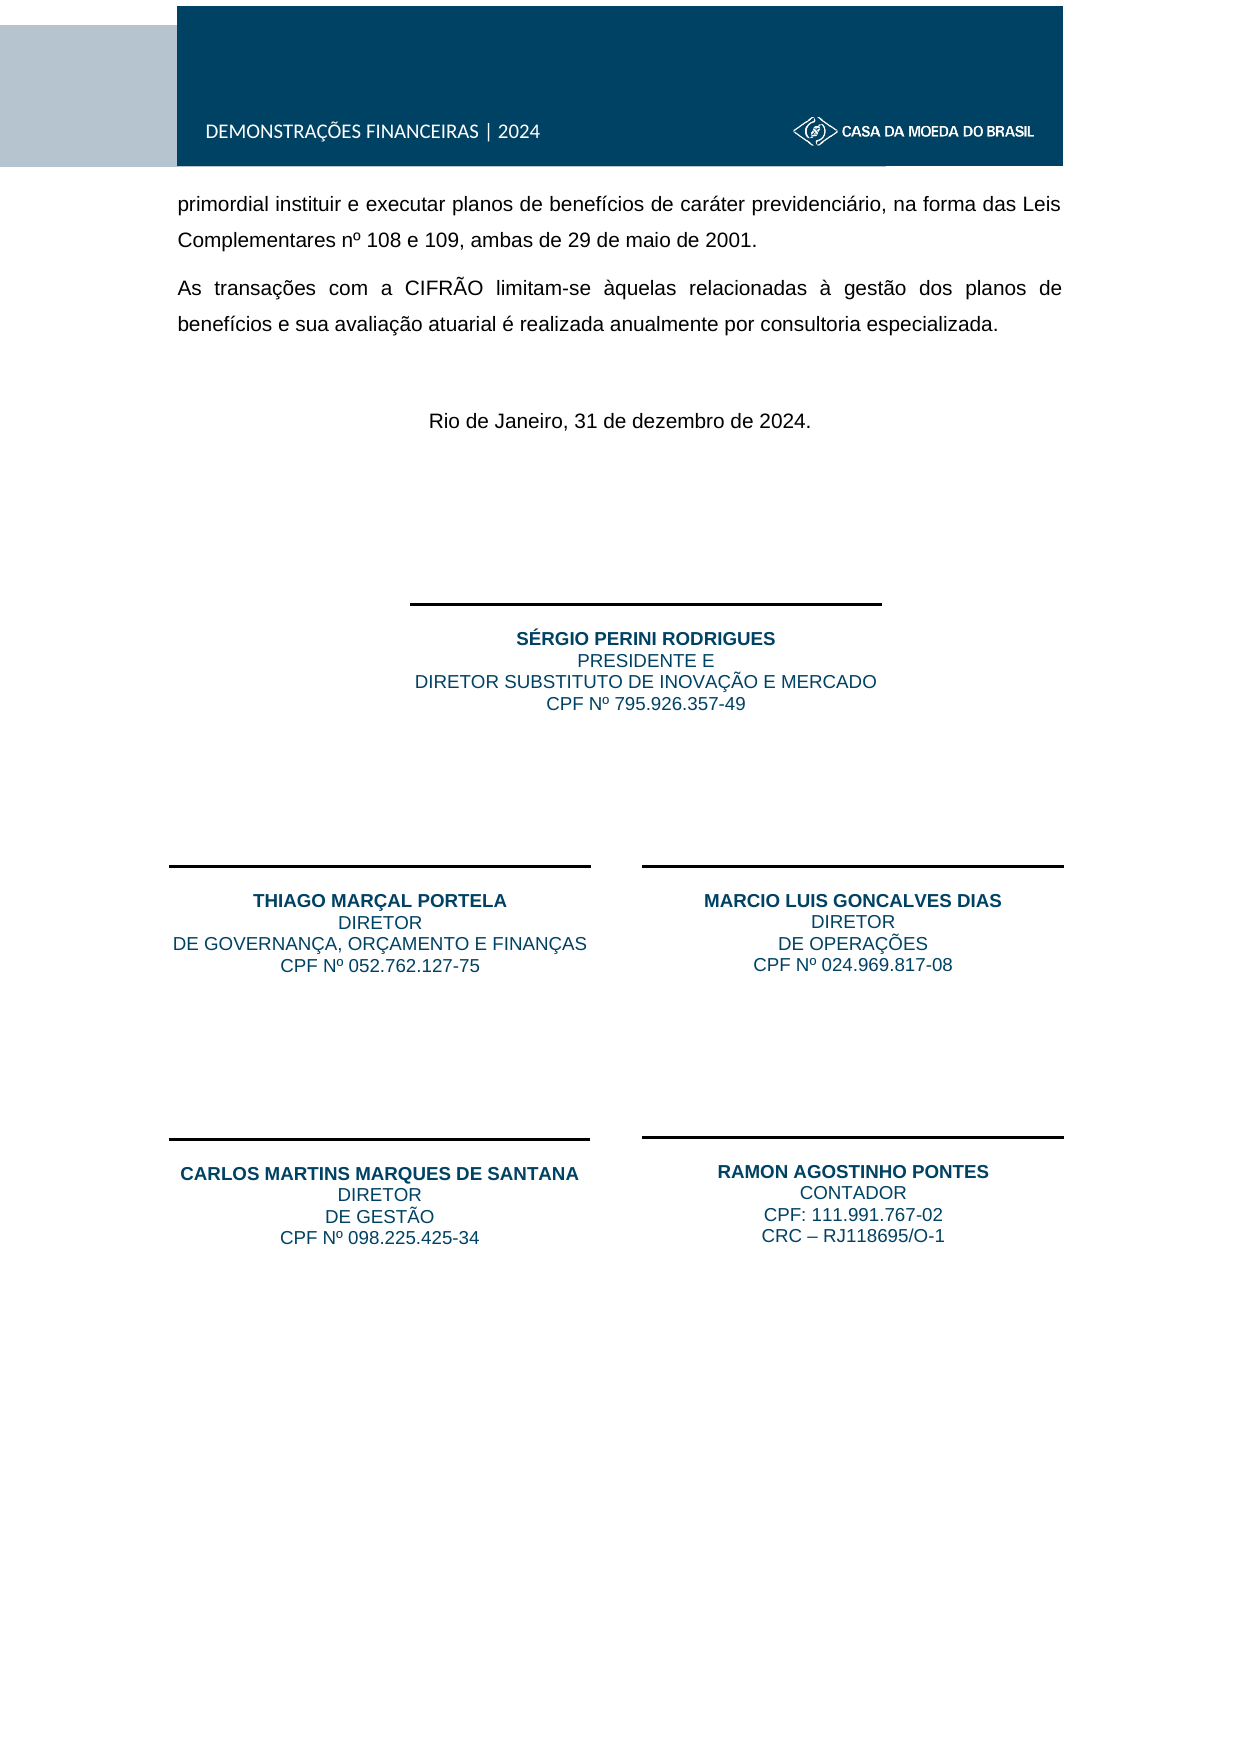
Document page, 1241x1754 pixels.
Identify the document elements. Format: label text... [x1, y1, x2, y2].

text THIAGO MARÇAL PORTELA [169, 868, 591, 912]
text CPF: 111.991.767-02 [642, 1204, 1064, 1225]
text CPF Nº 795.926.357-49 [410, 693, 882, 714]
text DE OPERAÇÕES [642, 933, 1064, 954]
text DIRETOR SUBSTITUTO DE INOVAÇÃO E MERCADO [410, 671, 882, 693]
text As transações com a CIFRÃO limitam-se àquelas relacionadas à gestão dos planos de benefícios e sua avaliação atuarial é realizada anualmente por consultoria especializada. [177, 276, 1063, 336]
text DIRETOR [169, 912, 591, 933]
text DIRETOR [642, 911, 1064, 933]
text CRC – RJ118695/O-1 [642, 1225, 1064, 1247]
text PRESIDENTE E [410, 649, 882, 671]
text CARLOS MARTINS MARQUES DE SANTANA [169, 1141, 590, 1184]
text DE GOVERNANÇA, ORÇAMENTO E FINANÇAS [169, 933, 591, 955]
text primordial instituir e executar planos de benefícios de caráter previdenciário, na forma das Leis Complementares nº 108 e 109, ambas de 29 de maio de 2001. [177, 192, 1063, 252]
text CPF Nº 098.225.425-34 [169, 1227, 590, 1249]
text SÉRGIO PERINI RODRIGUES [410, 606, 882, 649]
text DIRETOR [169, 1184, 590, 1206]
text Rio de Janeiro, 31 de dezembro de 2024. [177, 409, 1063, 433]
text CPF Nº 052.762.127-75 [169, 955, 591, 976]
text RAMON AGOSTINHO PONTES [642, 1139, 1064, 1182]
text CONTADOR [642, 1182, 1064, 1204]
text CPF Nº 024.969.817-08 [642, 954, 1064, 976]
text [154, 1104, 605, 1259]
text MARCIO LUIS GONCALVES DIAS [642, 868, 1064, 911]
text DE GESTÃO [169, 1206, 590, 1227]
